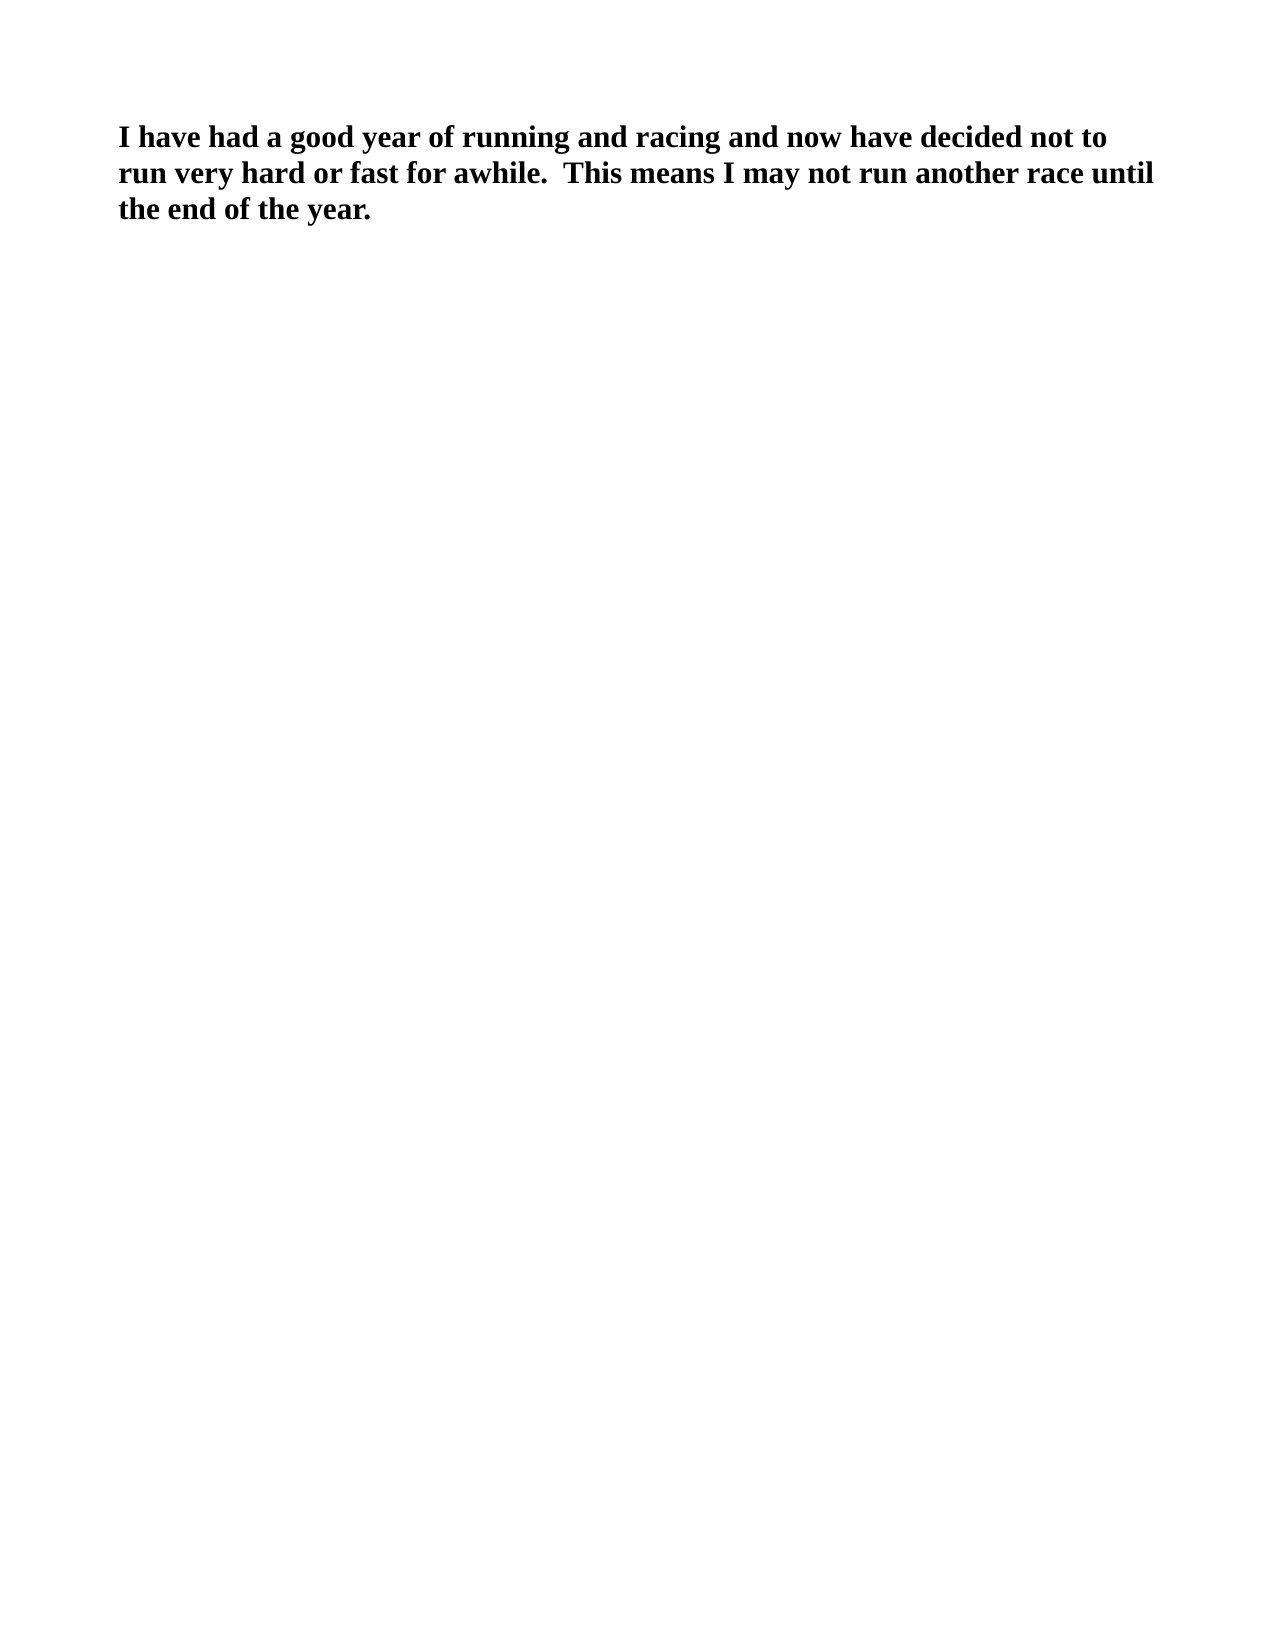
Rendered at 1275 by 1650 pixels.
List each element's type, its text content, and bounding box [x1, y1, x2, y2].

text I have had a good year of running and racing and now have decided not to run very hard or fast for awhile. This means I may not run another race until the end of the year. [118, 118, 1157, 226]
